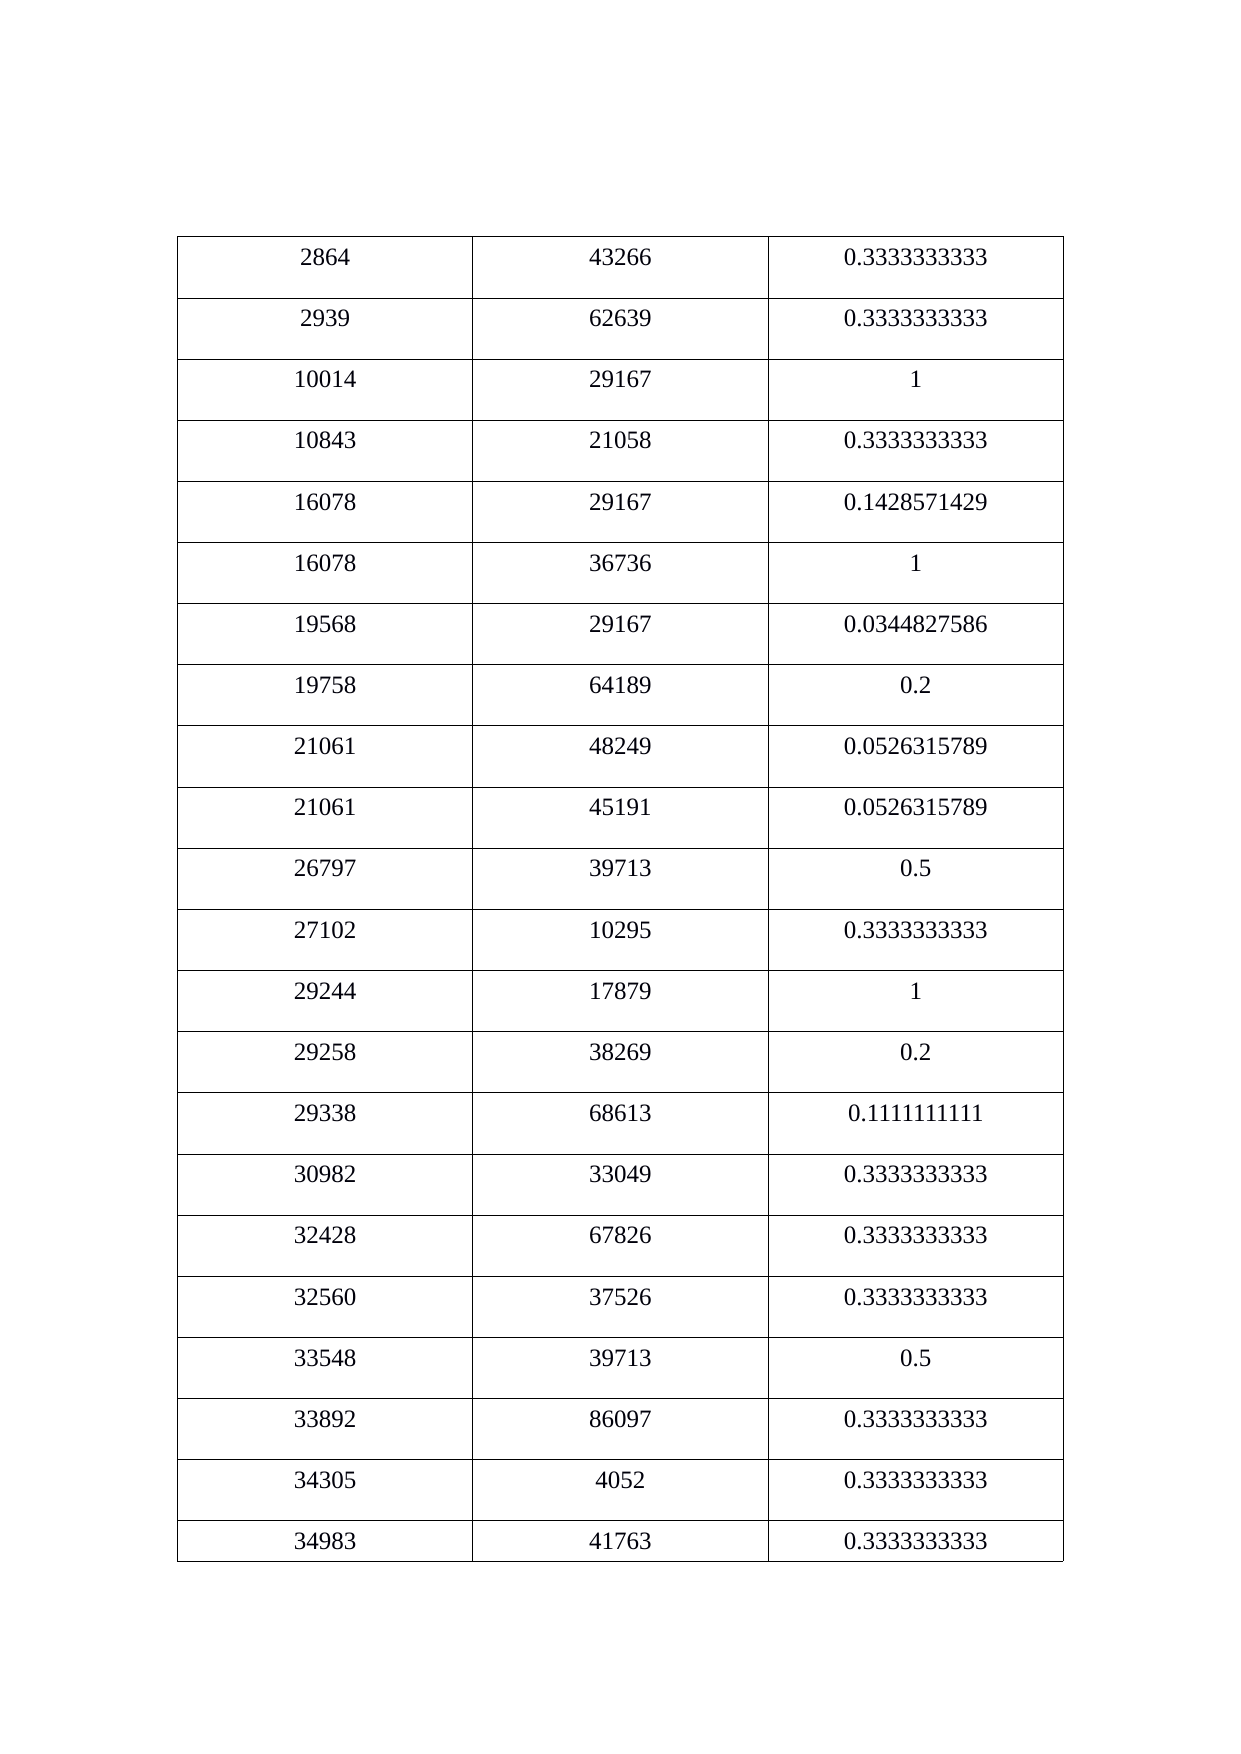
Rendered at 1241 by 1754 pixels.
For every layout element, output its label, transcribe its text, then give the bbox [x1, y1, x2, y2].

table_cell 0.0526315789 [769, 726, 1063, 787]
table_cell 64189 [473, 665, 768, 725]
table_cell 39713 [473, 849, 768, 909]
table_cell 32428 [178, 1216, 472, 1276]
table_cell 86097 [473, 1399, 768, 1459]
table_cell 19758 [178, 665, 472, 725]
table_cell 10295 [473, 910, 768, 970]
table_cell 0.0344827586 [769, 604, 1063, 664]
table_cell 29338 [178, 1093, 472, 1153]
table_cell 0.5 [769, 849, 1063, 909]
table_cell 33892 [178, 1399, 472, 1459]
table_cell 48249 [473, 726, 768, 787]
table_cell 17879 [473, 971, 768, 1031]
table_cell 34305 [178, 1460, 472, 1520]
table_cell 39713 [473, 1338, 768, 1398]
table_cell 38269 [473, 1032, 768, 1092]
table_cell 43266 [473, 237, 768, 297]
table_cell 32560 [178, 1277, 472, 1337]
table_cell 0.2 [769, 665, 1063, 725]
table_cell 19568 [178, 604, 472, 664]
table_cell 0.3333333333 [769, 237, 1063, 297]
table_cell 0.2 [769, 1032, 1063, 1092]
table_cell 0.3333333333 [769, 1277, 1063, 1337]
table_cell 4052 [473, 1460, 768, 1520]
table_cell 33049 [473, 1155, 768, 1214]
table_cell 62639 [473, 299, 768, 358]
table_cell 34983 [178, 1521, 472, 1561]
table_cell 0.1111111111 [769, 1093, 1063, 1153]
table_cell 29244 [178, 971, 472, 1031]
table_cell 33548 [178, 1338, 472, 1398]
table_cell 29167 [473, 360, 768, 420]
table_cell 68613 [473, 1093, 768, 1153]
table_cell 0.3333333333 [769, 1155, 1063, 1214]
table_cell 0.3333333333 [769, 1216, 1063, 1276]
table_cell 0.3333333333 [769, 1460, 1063, 1520]
table_cell 26797 [178, 849, 472, 909]
table_cell 45191 [473, 788, 768, 848]
table_cell 1 [769, 543, 1063, 603]
table_cell 67826 [473, 1216, 768, 1276]
table_cell 0.3333333333 [769, 1521, 1063, 1561]
table_cell 16078 [178, 543, 472, 603]
table_cell 0.3333333333 [769, 421, 1063, 481]
table_cell 37526 [473, 1277, 768, 1337]
table_cell 36736 [473, 543, 768, 603]
table_cell 0.0526315789 [769, 788, 1063, 848]
table_cell 29167 [473, 604, 768, 664]
table_cell 16078 [178, 482, 472, 542]
table_cell 0.3333333333 [769, 299, 1063, 358]
table_cell 2939 [178, 299, 472, 358]
table_cell 27102 [178, 910, 472, 970]
table_cell 0.3333333333 [769, 910, 1063, 970]
table_cell 1 [769, 971, 1063, 1031]
table_cell 21061 [178, 726, 472, 787]
table_cell 0.3333333333 [769, 1399, 1063, 1459]
table_cell 21061 [178, 788, 472, 848]
table_cell 0.1428571429 [769, 482, 1063, 542]
table_cell 1 [769, 360, 1063, 420]
table_cell 2864 [178, 237, 472, 297]
table_cell 29258 [178, 1032, 472, 1092]
table_cell 30982 [178, 1155, 472, 1214]
table_cell 29167 [473, 482, 768, 542]
table_cell 10014 [178, 360, 472, 420]
table_cell 21058 [473, 421, 768, 481]
table_cell 0.5 [769, 1338, 1063, 1398]
table_cell 10843 [178, 421, 472, 481]
table_cell 41763 [473, 1521, 768, 1561]
